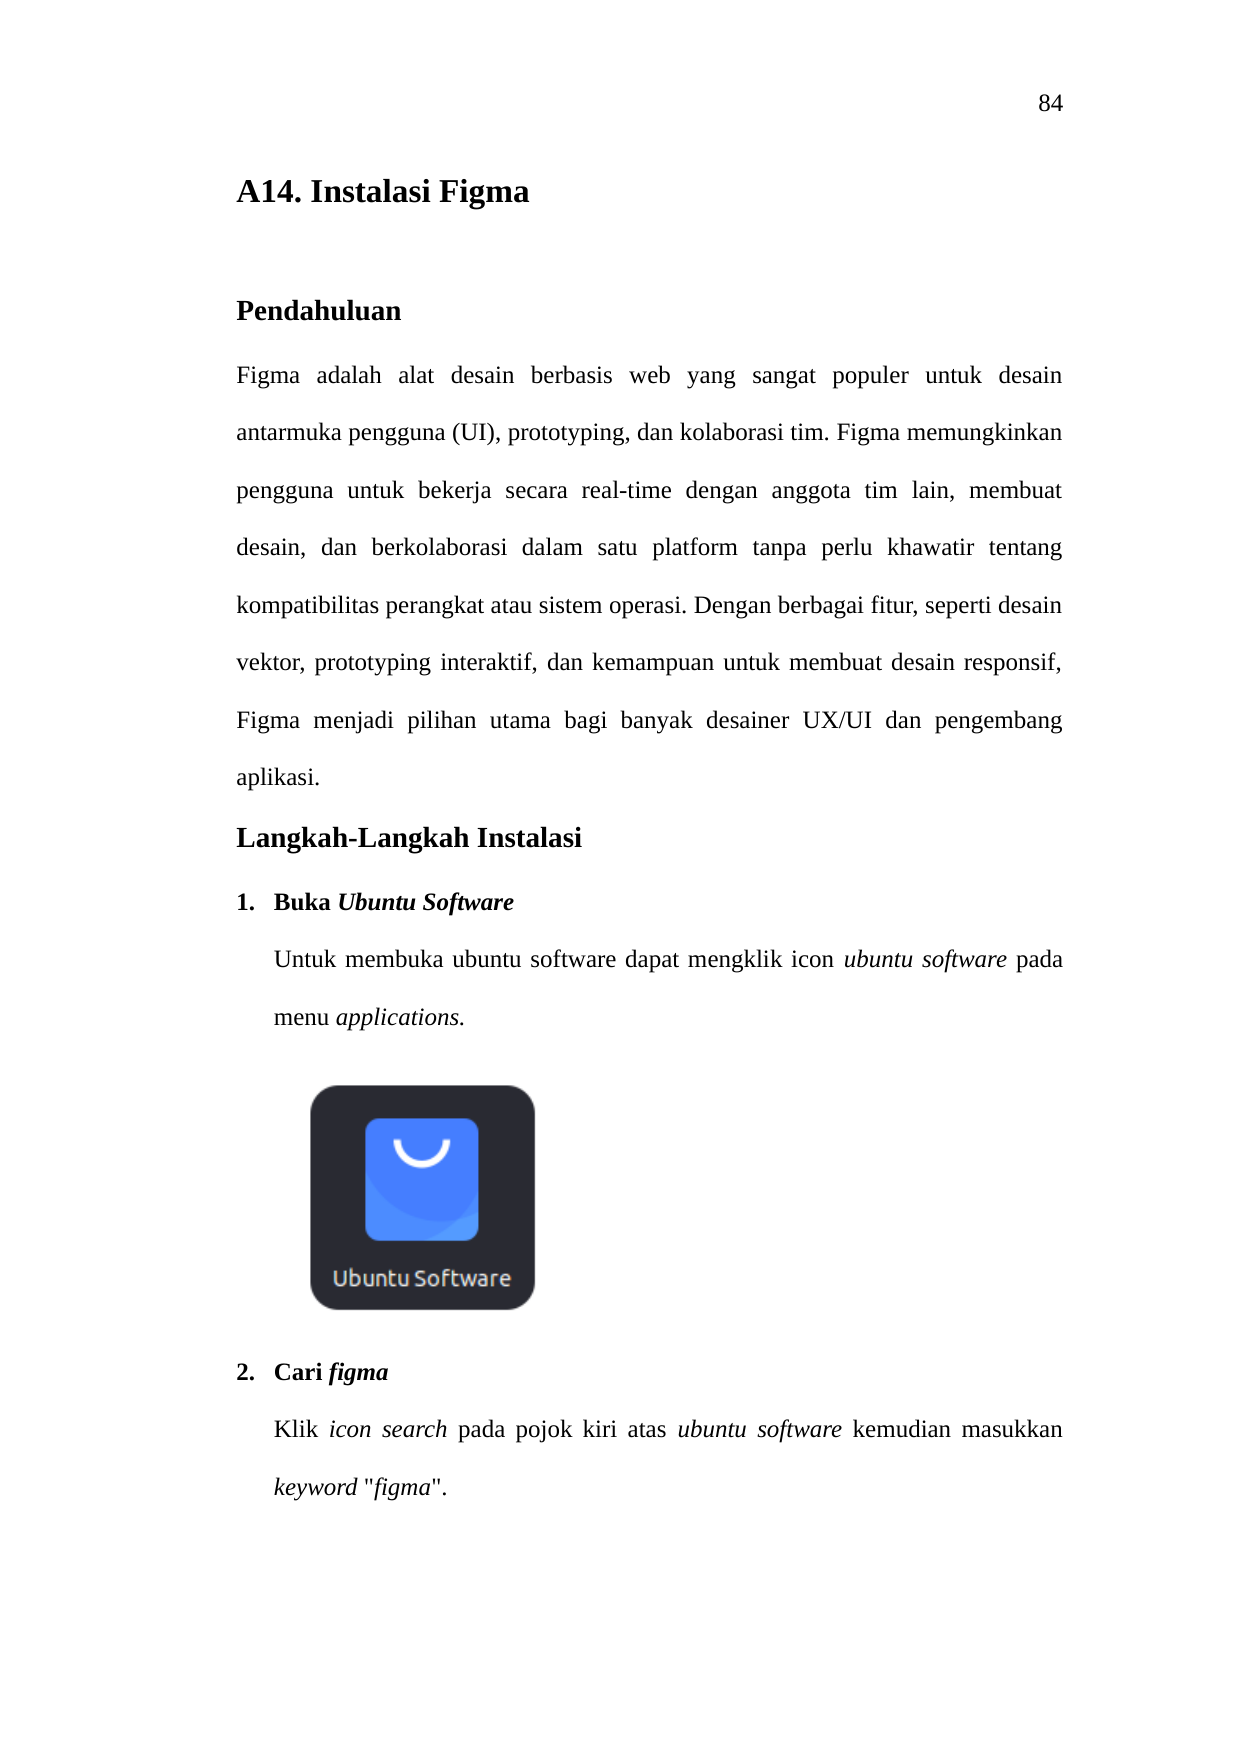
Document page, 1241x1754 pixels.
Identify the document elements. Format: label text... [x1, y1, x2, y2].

text Pendahuluan [236, 293, 1063, 326]
text Figma adalah alat desain berbasis web yang sangat populer untuk desain antarmuka pengguna (UI), prototyping, dan kolaborasi tim. Figma memungkinkan pengguna untuk bekerja secara real-time dengan anggota tim lain, membuat desain, dan berkolaborasi dalam satu platform tanpa perlu khawatir tentang kompatibilitas perangkat atau sistem operasi. Dengan berbagai fitur, seperti desain vektor, prototyping interaktif, dan kemampuan untuk membuat desain responsif, Figma menjadi pilihan utama bagi banyak desainer UX/UI dan pengembang aplikasi. [236, 360, 1063, 791]
list Klik icon search pada pojok kiri atas ubuntu software kemudian masukkan keyword "figma". [236, 1414, 1063, 1501]
list Untuk membuka ubuntu software dapat mengklik icon ubuntu software pada menu applications. [236, 944, 1063, 1031]
text Langkah-Langkah Instalasi [236, 820, 1063, 853]
list Cari figma [236, 1357, 1063, 1386]
subtitle A14. Instalasi Figma [236, 172, 1063, 210]
list Buka Ubuntu Software [236, 887, 1063, 916]
picture [273, 1059, 576, 1329]
